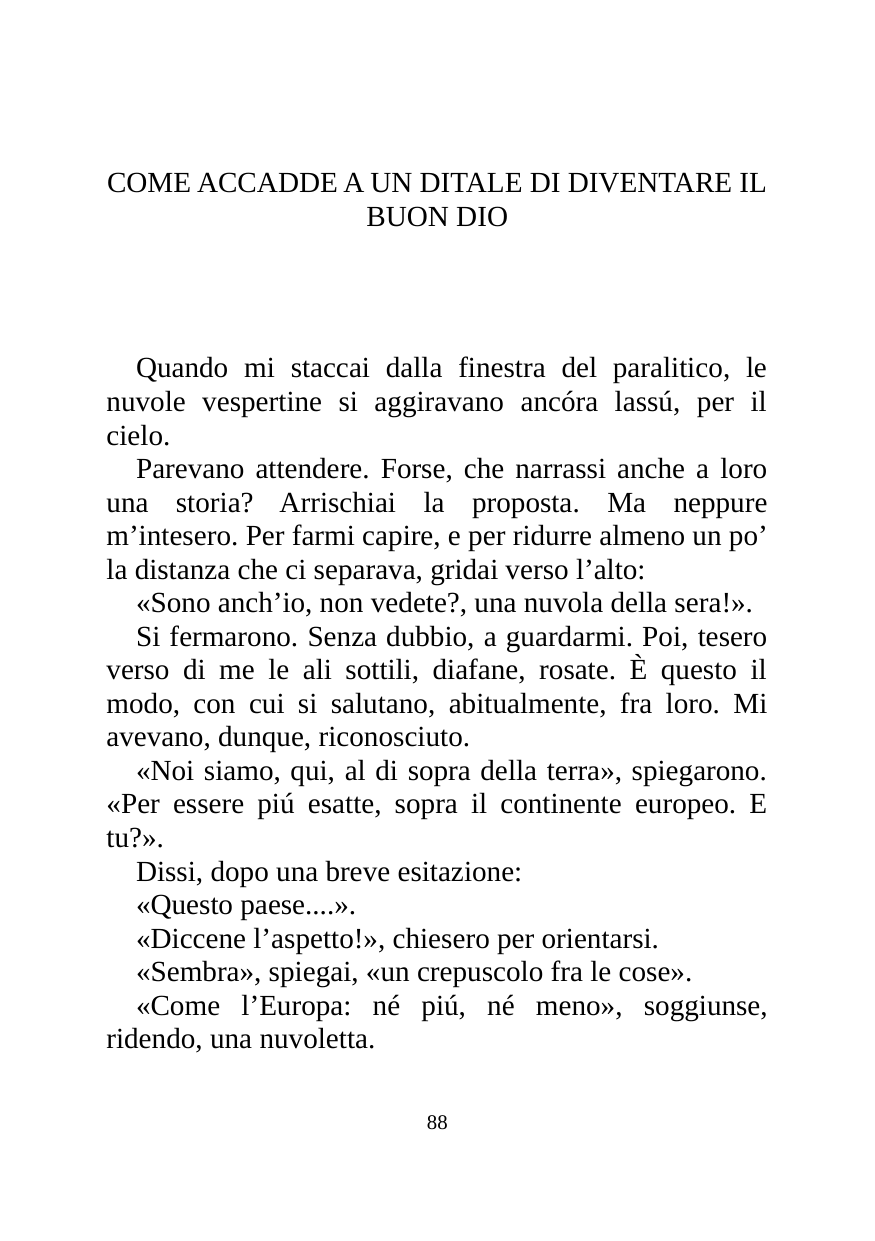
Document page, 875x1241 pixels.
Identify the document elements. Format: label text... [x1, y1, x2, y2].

text Dissi, dopo una breve esitazione: [106, 854, 768, 887]
text Si fermarono. Senza dubbio, a guardarmi. Poi, tesero verso di me le ali sottili, diafane, rosate. È questo il modo, con cui si salutano, abitualmente, fra loro. Mi avevano, dunque, riconosciuto. [106, 619, 768, 753]
text «Come l’Europa: né piú, né meno», soggiunse, ridendo, una nuvoletta. [106, 988, 768, 1055]
text «Noi siamo, qui, al di sopra della terra», spiegarono. «Per essere piú esatte, sopra il continente europeo. E tu?». [106, 753, 768, 854]
text Quando mi staccai dalla finestra del paralitico, le nuvole vespertine si aggiravano ancóra lassú, per il cielo. [106, 351, 768, 451]
text «Sembra», spiegai, «un crepuscolo fra le cose». [106, 954, 768, 988]
text Parevano attendere. Forse, che narrassi anche a loro una storia? Arrischiai la proposta. Ma neppure m’intesero. Per farmi capire, e per ridurre almeno un po’ la distanza che ci separava, gridai verso l’alto: [106, 451, 768, 585]
text «Questo paese....». [106, 887, 768, 921]
text «Sono anch’io, non vedete?, una nuvola della sera!». [106, 585, 768, 619]
text «Diccene l’aspetto!», chiesero per orientarsi. [106, 921, 768, 954]
subtitle COME ACCADDE A UN DITALE DI DIVENTARE IL BUON DIO [106, 165, 768, 232]
